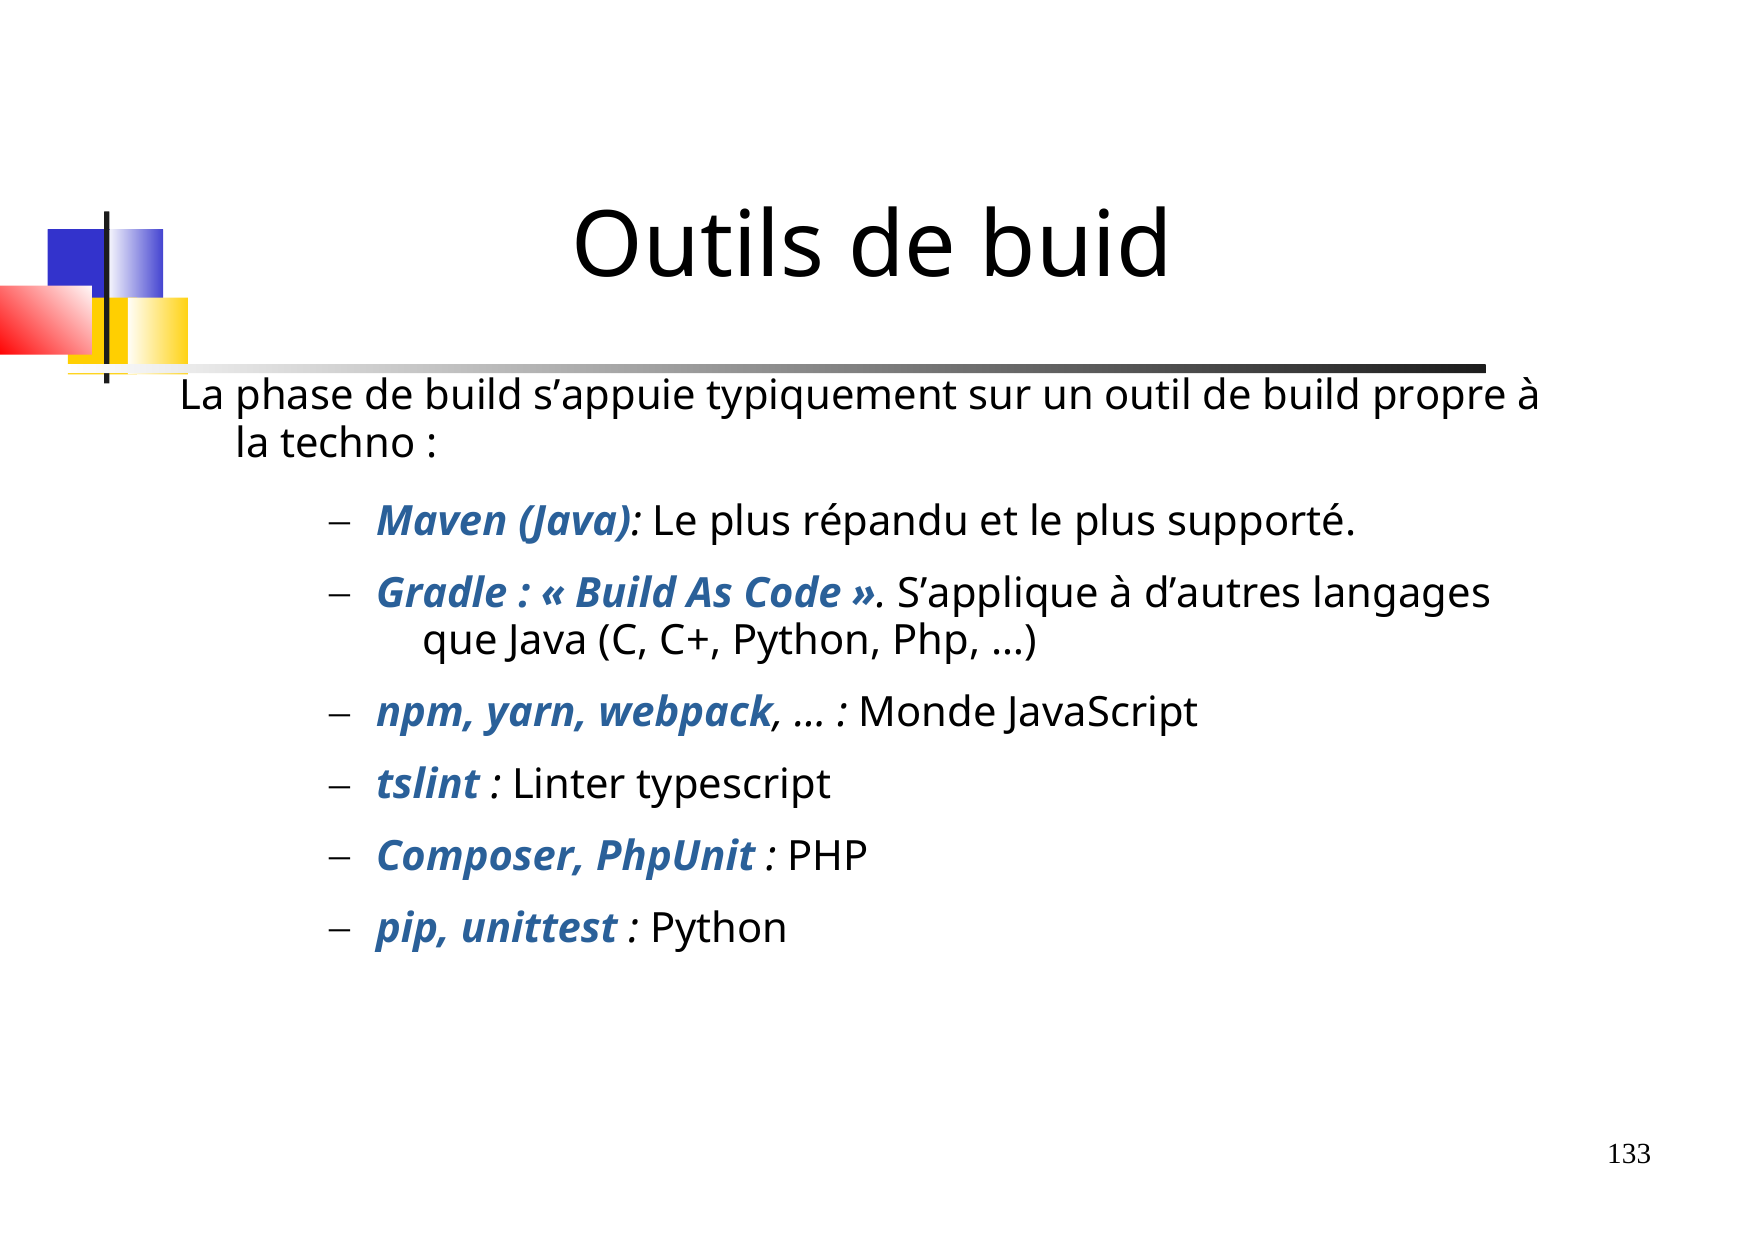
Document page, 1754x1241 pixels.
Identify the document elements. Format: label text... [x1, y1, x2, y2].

list La phase de build s’appuie typiquement sur un outil de build propre à la techno : Maven (Java): Le plus répandu et le plus supporté. Gradle : « Build As Code ». S’applique à d’autres langages que Java (C, C+, Python, Php, …) npm, yarn, webpack, … : Monde JavaScript tslint : Linter typescript Composer, PhpUnit : PHP pip, unittest : Python [179, 371, 1567, 1091]
title Outils de buid [179, 139, 1567, 351]
